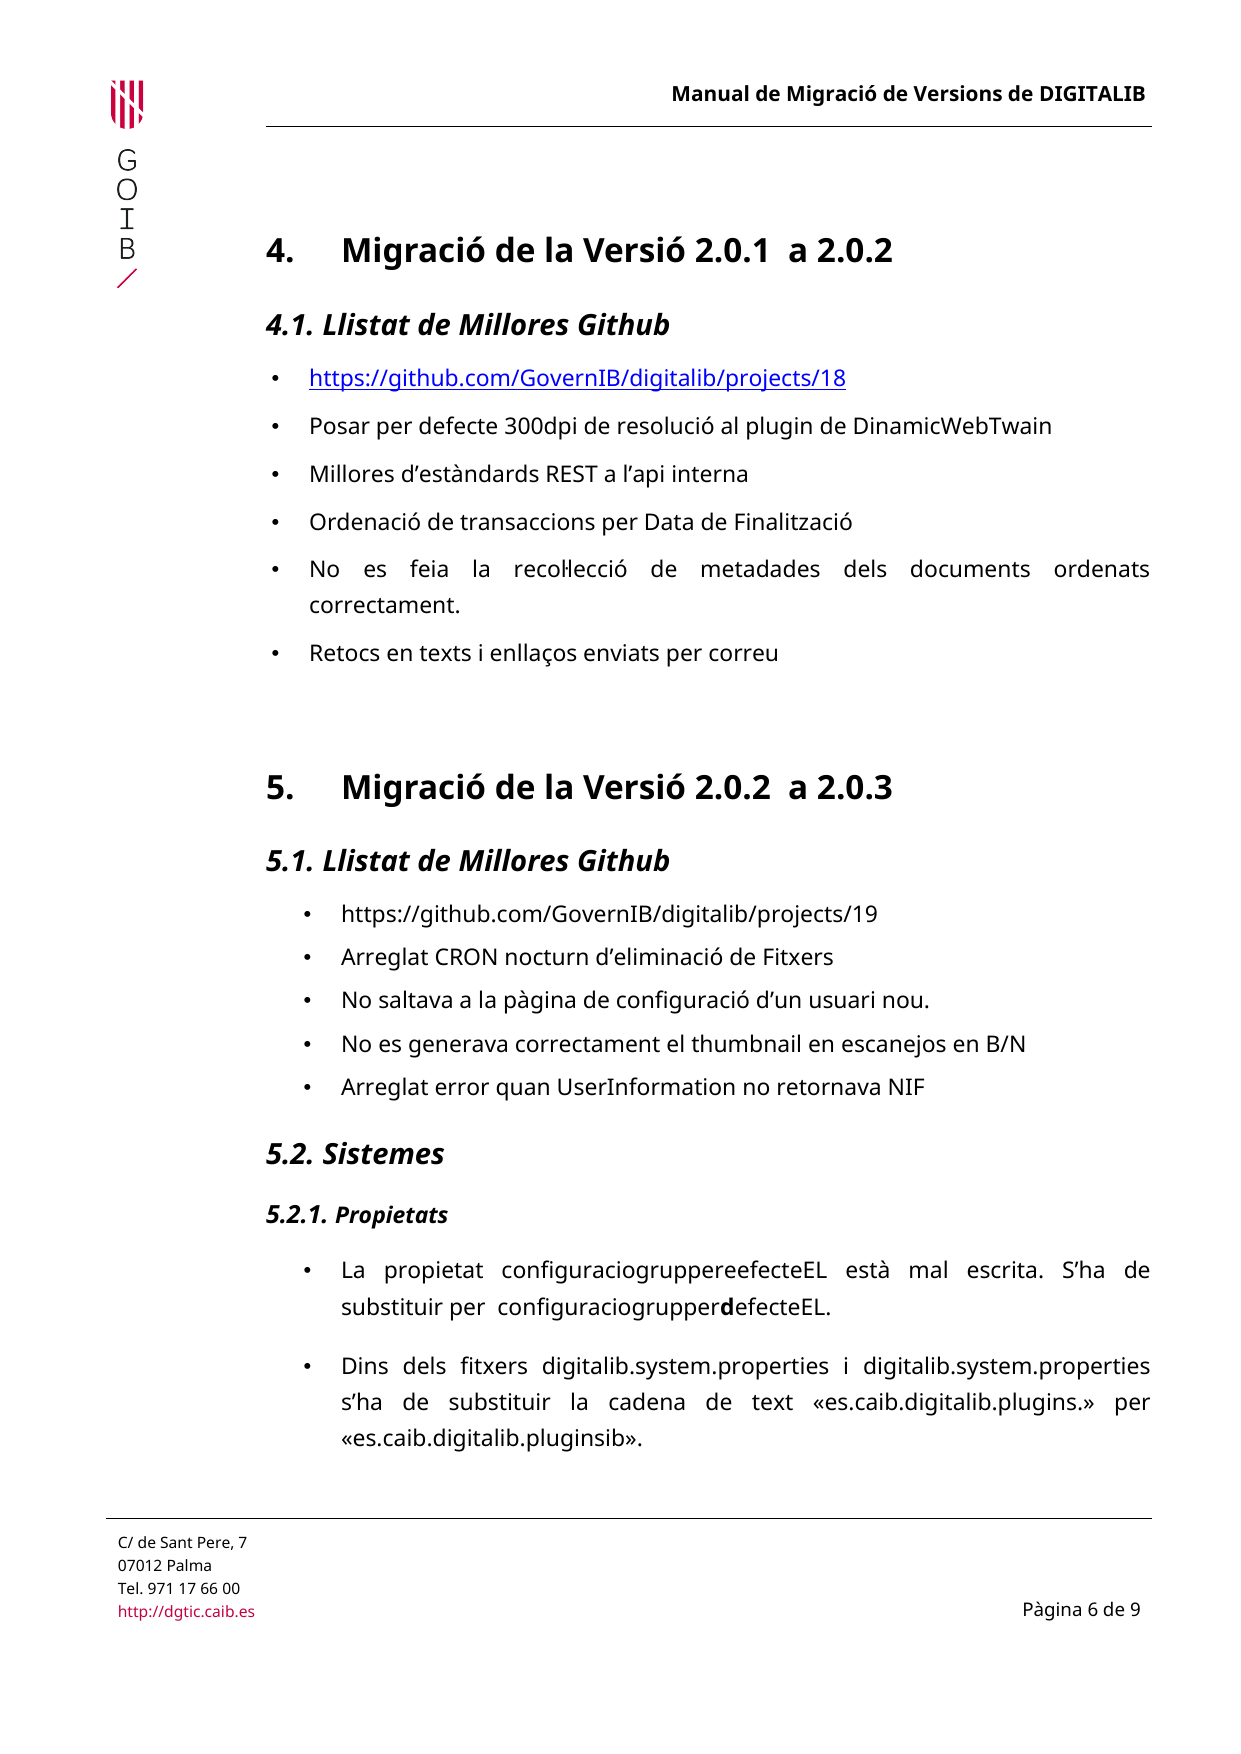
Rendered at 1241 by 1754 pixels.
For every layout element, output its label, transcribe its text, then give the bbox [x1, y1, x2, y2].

list https://github.com/GovernIB/digitalib/projects/18 [271, 362, 1152, 393]
list Dins dels fitxers digitalib.system.properties i digitalib.system.properties s’ha de substituir la cadena de text «es.caib.digitalib.plugins.» per «es.caib.digitalib.pluginsib». [303, 1350, 1152, 1453]
list Retocs en texts i enllaços enviats per correu [271, 637, 1152, 668]
list La propietat configuraciogruppereefecteEL està mal escrita. S’ha de substituir per configuraciogrupperdefecteEL. [303, 1254, 1152, 1322]
list Millores d’estàndards REST a l’api interna [271, 458, 1152, 489]
list Ordenació de transaccions per Data de Finalització [271, 506, 1152, 537]
list Arreglat CRON nocturn d’eliminació de Fitxers [303, 941, 1152, 973]
list Posar per defecte 300dpi de resolució al plugin de DinamicWebTwain [271, 410, 1152, 441]
list No saltava a la pàgina de configuració d’un usuari nou. [303, 984, 1152, 1016]
subtitle Sistemes [266, 1133, 1152, 1173]
subtitle Llistat de Millores Github [266, 304, 1152, 344]
picture [82, 57, 172, 319]
subtitle Llistat de Millores Github [266, 840, 1152, 880]
list No es feia la recol·lecció de metadades dels documents ordenats correctament. [271, 553, 1152, 621]
subtitle Propietats [266, 1197, 1152, 1231]
subtitle Migració de la Versió 2.0.1 a 2.0.2 [266, 227, 1152, 273]
list https://github.com/GovernIB/digitalib/projects/19 [303, 898, 1152, 929]
list Arreglat error quan UserInformation no retornava NIF [303, 1071, 1152, 1102]
list No es generava correctament el thumbnail en escanejos en B/N [303, 1028, 1152, 1059]
subtitle Migració de la Versió 2.0.2 a 2.0.3 [266, 763, 1152, 809]
